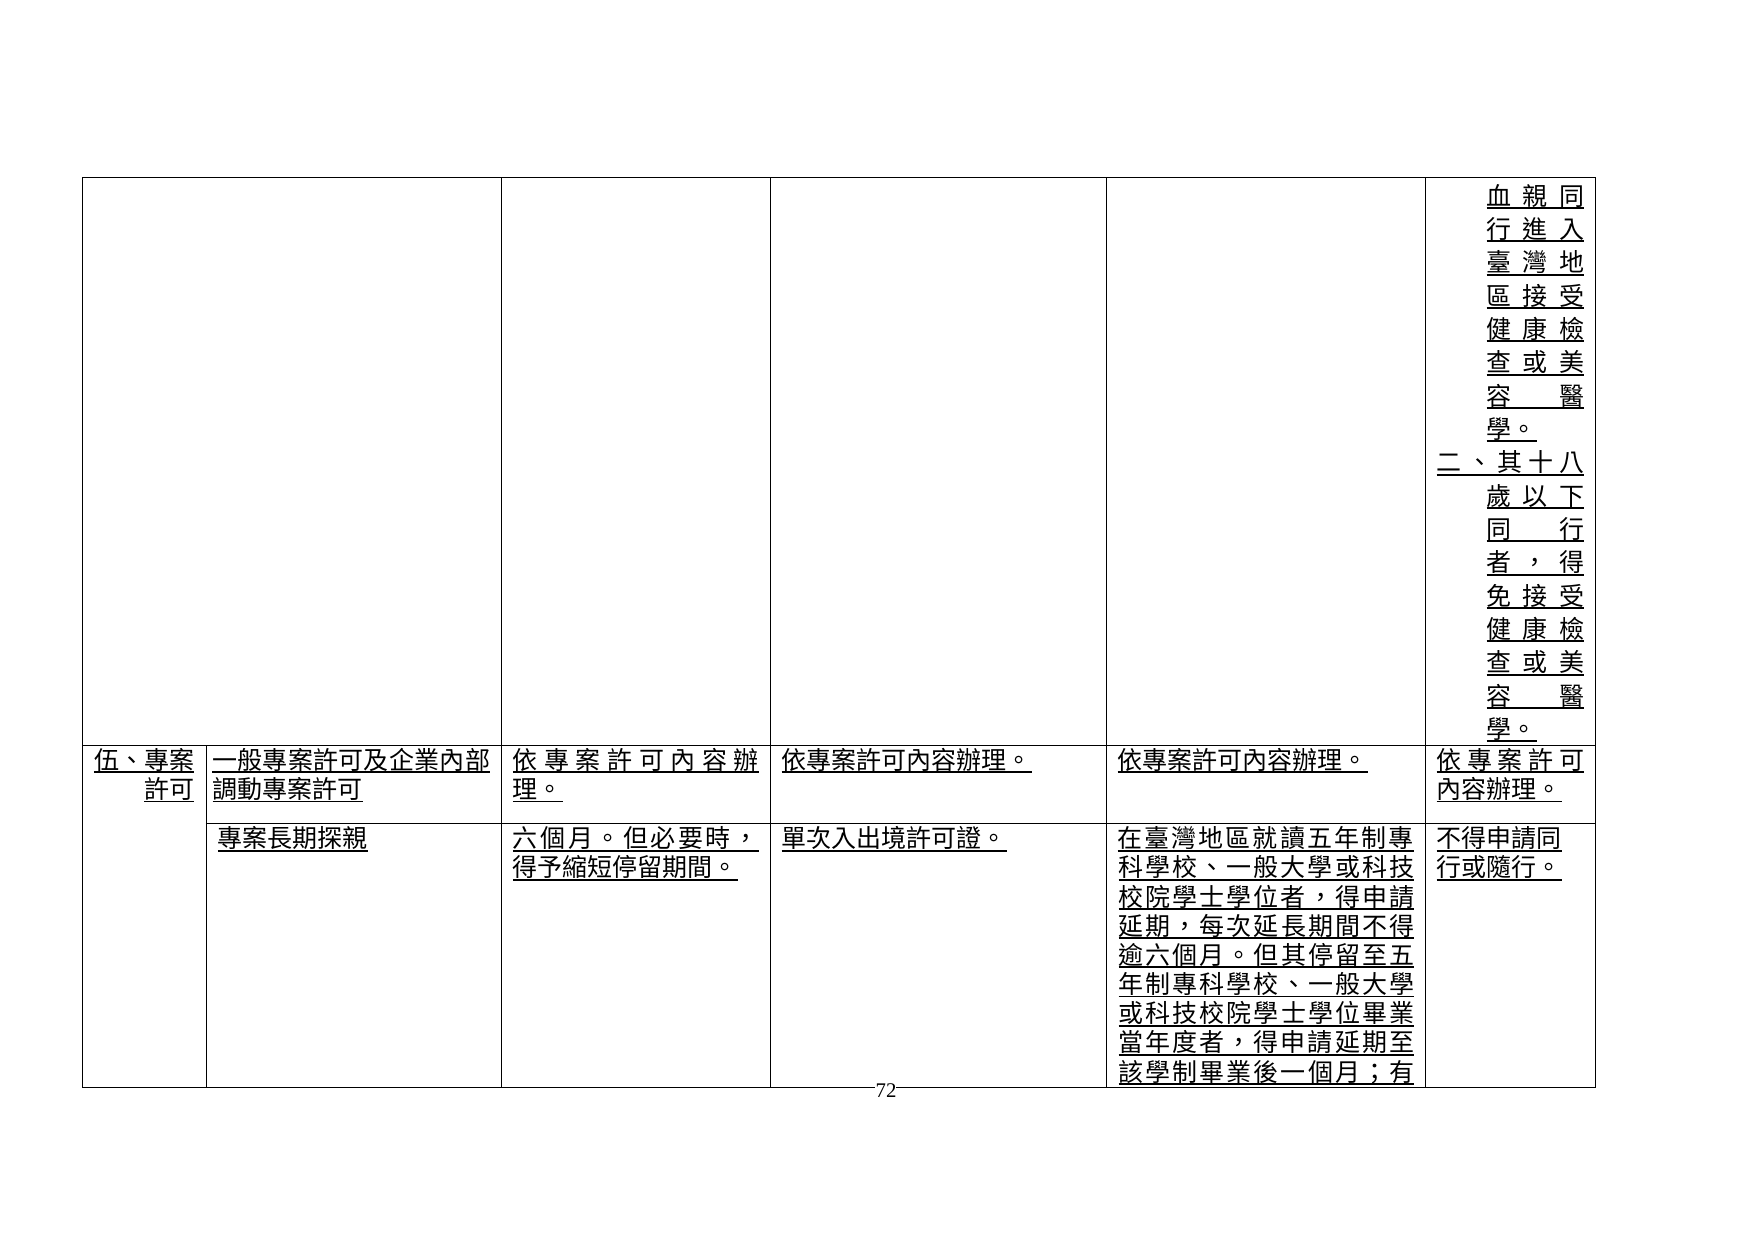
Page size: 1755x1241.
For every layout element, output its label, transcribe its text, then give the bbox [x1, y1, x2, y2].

table_cell 不得申請同 行或隨行。 [1426, 824, 1595, 1087]
table_cell 伍、專案 許可 [83, 746, 206, 1087]
table_cell 血親同行進入臺灣地區接受健康檢查或美容醫學。 二、其十八歲以下同行者，得免接受健康檢查或美容醫學。 [1426, 178, 1595, 745]
table_cell 單次入出境許可證。 [771, 824, 1106, 1087]
table_cell 依專案許可內容辦理。 [502, 746, 770, 823]
table_cell 依專案許可內容辦理。 [771, 746, 1106, 823]
table_cell 依專案許可內容辦理。 [1426, 746, 1595, 823]
table_cell [771, 178, 1106, 745]
table_cell [502, 178, 770, 745]
table_cell [83, 178, 501, 745]
table_cell 一般專案許可及企業內部調動專案許可 [207, 746, 501, 823]
table_cell 依專案許可內容辦理。 [1107, 746, 1425, 823]
table_cell 專案長期探親 [207, 824, 501, 1087]
table_cell [1107, 178, 1425, 745]
table_cell 六個月。但必要時，得予縮短停留期間。 [502, 824, 770, 1087]
table_cell 在臺灣地區就讀五年制專科學校、一般大學或科技校院學士學位者，得申請延期，每次延長期間不得逾六個月。但其停留至五年制專科學校、一般大學或科技校院學士學位畢業當年度者，得申請延期至該學制畢業後一個月；有 [1107, 824, 1425, 1087]
